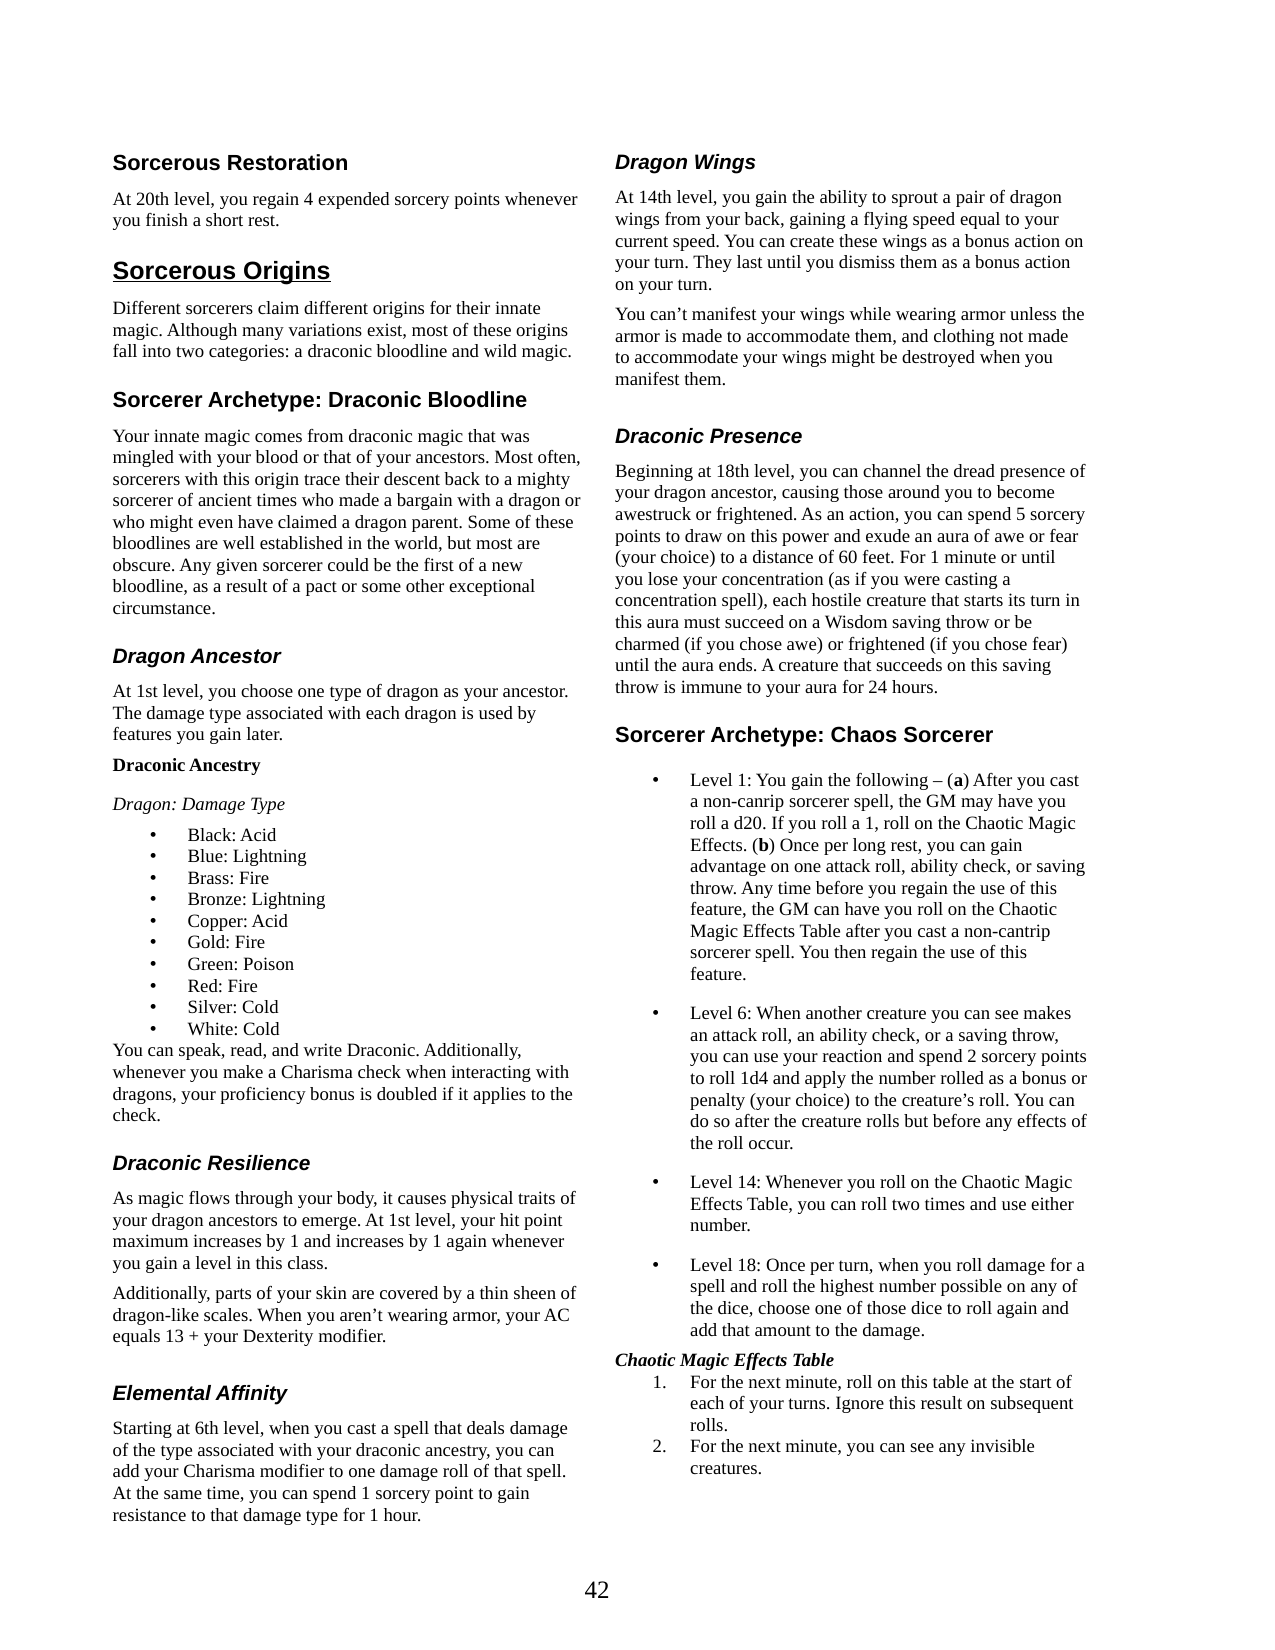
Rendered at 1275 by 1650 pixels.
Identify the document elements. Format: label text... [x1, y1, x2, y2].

subtitle Sorcerer Archetype: Draconic Bloodline [112, 387, 585, 412]
list White: Cold [150, 1018, 585, 1039]
list Level 18: Once per turn, when you roll damage for a spell and roll the highest number possible on any of the dice, choose one of those dice to roll again and add that amount to the damage. [652, 1254, 1087, 1340]
list Level 1: You gain the following – (a) After you cast a non-canrip sorcerer spell, the GM may have you roll a d20. If you roll a 1, roll on the Chaotic Magic Effects. (b) Once per long rest, you can gain advantage on one attack roll, ability check, or saving throw. Any time before you regain the use of this feature, the GM can have you roll on the Chaotic Magic Effects Table after you cast a non-cantrip sorcerer spell. You then regain the use of this feature. [652, 769, 1087, 984]
text Different sorcerers claim different origins for their innate magic. Although many variations exist, most of these origins fall into two categories: a draconic bloodline and wild magic. [112, 297, 585, 362]
subtitle Sorcerous Origins [112, 256, 585, 284]
text Draconic Ancestry [112, 754, 585, 775]
subtitle Dragon Ancestor [112, 643, 585, 667]
text Beginning at 18th level, you can channel the dread presence of your dragon ancestor, causing those around you to become awestruck or frightened. As an action, you can spend 5 sorcery points to draw on this power and exude an aura of awe or fear (your choice) to a distance of 60 feet. For 1 minute or until you lose your concentration (as if you were casting a concentration spell), each hostile creature that starts its turn in this aura must succeed on a Wisdom saving throw or be charmed (if you chose awe) or frightened (if you chose fear) until the aura ends. A creature that succeeds on this saving throw is immune to your aura for 24 hours. [615, 460, 1087, 697]
list Black: Acid [150, 824, 585, 845]
text You can speak, read, and write Draconic. Additionally, whenever you make a Charisma check when interacting with dragons, your proficiency bonus is doubled if it applies to the check. [112, 1039, 585, 1126]
list Blue: Lightning [150, 845, 585, 867]
list Level 14: Whenever you roll on the Chaotic Magic Effects Table, you can roll two times and use either number. [652, 1171, 1087, 1236]
text At 1st level, you choose one type of dragon as your ancestor. The damage type associated with each dragon is used by features you gain later. [112, 680, 585, 745]
subtitle Draconic Presence [615, 423, 1087, 447]
text Dragon: Damage Type [112, 793, 585, 815]
text You can’t manifest your wings while wearing armor unless the armor is made to accommodate them, and clothing not made to accommodate your wings might be destroyed when you manifest them. [615, 303, 1087, 389]
text Starting at 6th level, when you cast a spell that deals damage of the type associated with your draconic ancestry, you can add your Charisma modifier to one damage roll of that spell. At the same time, you can spend 1 sorcery point to gain resistance to that damage type for 1 hour. [112, 1417, 585, 1525]
text At 20th level, you regain 4 expended sorcery points whenever you finish a short rest. [112, 188, 585, 231]
text Chaotic Magic Effects Table [615, 1349, 1087, 1371]
list Brass: Fire [150, 867, 585, 888]
list Level 6: When another creature you can see makes an attack roll, an ability check, or a saving throw, you can use your reaction and spend 2 sorcery points to roll 1d4 and apply the number rolled as a bonus or penalty (your choice) to the creature’s roll. You can do so after the creature rolls but before any effects of the roll occur. [652, 1002, 1087, 1153]
list For the next minute, you can see any invisible creatures. [652, 1435, 1087, 1478]
text As magic flows through your body, it causes physical traits of your dragon ancestors to emerge. At 1st level, your hit point maximum increases by 1 and increases by 1 again whenever you gain a level in this class. [112, 1187, 585, 1273]
list Gold: Fire [150, 931, 585, 953]
subtitle Sorcerous Restoration [112, 150, 585, 175]
text At 14th level, you gain the ability to sprout a pair of dragon wings from your back, gaining a flying speed equal to your current speed. You can create these wings as a bonus action on your turn. They last until you dismiss them as a bonus action on your turn. [615, 186, 1087, 294]
subtitle Sorcerer Archetype: Chaos Sorcerer [615, 722, 1087, 747]
list Green: Poison [150, 953, 585, 974]
list For the next minute, roll on this table at the start of each of your turns. Ignore this result on subsequent rolls. [652, 1371, 1087, 1435]
list Bronze: Lightning [150, 888, 585, 910]
list Silver: Cold [150, 996, 585, 1018]
list Red: Fire [150, 974, 585, 996]
subtitle Draconic Resilience [112, 1151, 585, 1174]
text Additionally, parts of your skin are covered by a thin sheen of dragon-like scales. When you aren’t wearing armor, your AC equals 13 + your Dexterity modifier. [112, 1282, 585, 1347]
subtitle Dragon Wings [615, 150, 1087, 174]
text Your innate magic comes from draconic magic that was mingled with your blood or that of your ancestors. Most often, sorcerers with this origin trace their descent back to a mighty sorcerer of ancient times who made a bargain with a dragon or who might even have claimed a dragon parent. Some of these bloodlines are well established in the world, but most are obscure. Any given sorcerer could be the first of a new bloodline, as a result of a pact or some other exceptional circumstance. [112, 424, 585, 618]
subtitle Elemental Affinity [112, 1381, 585, 1405]
list Copper: Acid [150, 910, 585, 931]
